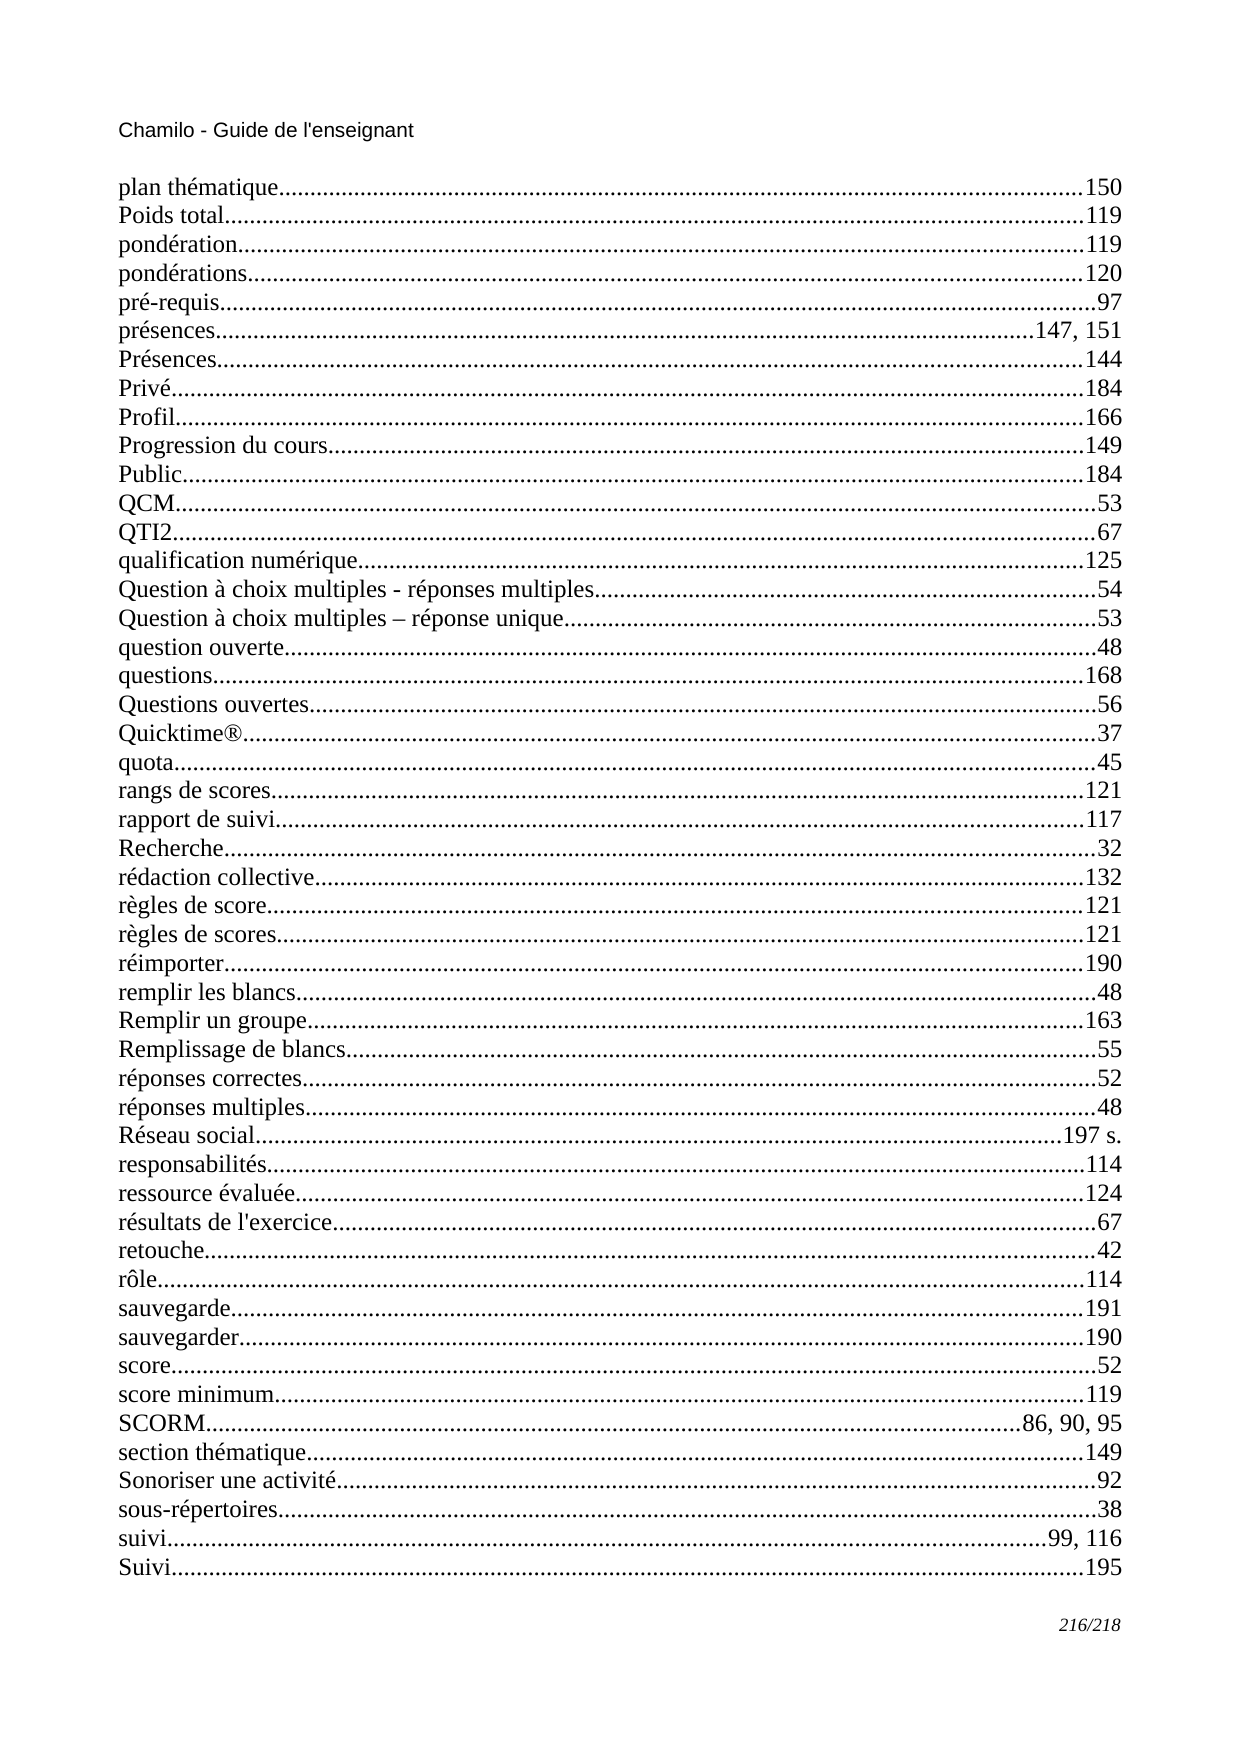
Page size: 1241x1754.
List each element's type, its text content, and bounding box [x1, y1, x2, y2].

text présences 147, 151 [118, 315, 1122, 344]
text QTI2 67 [118, 517, 1122, 545]
text rangs de scores 121 [118, 775, 1122, 804]
text rapport de suivi 117 [118, 804, 1122, 833]
text qualification numérique 125 [118, 545, 1122, 574]
text score 52 [118, 1350, 1122, 1379]
text responsabilités 114 [118, 1149, 1122, 1178]
text Recherche 32 [118, 833, 1122, 862]
text QCM 53 [118, 488, 1122, 517]
text remplir les blancs 48 [118, 977, 1122, 1005]
text Remplissage de blancs 55 [118, 1034, 1122, 1063]
text Public 184 [118, 459, 1122, 488]
text Suivi 195 [118, 1552, 1122, 1580]
text pondérations 120 [118, 258, 1122, 287]
text Question à choix multiples – réponse unique 53 [118, 603, 1122, 632]
text résultats de l'exercice 67 [118, 1207, 1122, 1235]
text sauvegarder 190 [118, 1322, 1122, 1350]
text règles de scores 121 [118, 919, 1122, 948]
text pré-requis 97 [118, 287, 1122, 315]
text Quicktime® 37 [118, 718, 1122, 747]
text Questions ouvertes 56 [118, 689, 1122, 718]
text ressource évaluée 124 [118, 1178, 1122, 1207]
text réponses multiples 48 [118, 1092, 1122, 1120]
text réponses correctes 52 [118, 1063, 1122, 1092]
text Profil 166 [118, 402, 1122, 430]
text questions 168 [118, 660, 1122, 689]
text plan thématique 150 [118, 172, 1122, 200]
text score minimum 119 [118, 1379, 1122, 1408]
text règles de score 121 [118, 890, 1122, 919]
text rôle 114 [118, 1264, 1122, 1293]
text suivi 99, 116 [118, 1523, 1122, 1552]
text Réseau social 197 s. [118, 1120, 1122, 1149]
text Question à choix multiples - réponses multiples 54 [118, 574, 1122, 603]
text question ouverte 48 [118, 632, 1122, 660]
text Poids total 119 [118, 200, 1122, 229]
text Remplir un groupe 163 [118, 1005, 1122, 1034]
text sauvegarde 191 [118, 1293, 1122, 1322]
text Sonoriser une activité 92 [118, 1465, 1122, 1494]
text retouche 42 [118, 1235, 1122, 1264]
text section thématique 149 [118, 1437, 1122, 1465]
text Progression du cours 149 [118, 430, 1122, 459]
text sous-répertoires 38 [118, 1494, 1122, 1523]
text pondération 119 [118, 229, 1122, 258]
text rédaction collective 132 [118, 862, 1122, 890]
text Privé 184 [118, 373, 1122, 402]
text SCORM 86, 90, 95 [118, 1408, 1122, 1437]
text Présences 144 [118, 344, 1122, 373]
text réimporter 190 [118, 948, 1122, 977]
text quota 45 [118, 747, 1122, 775]
